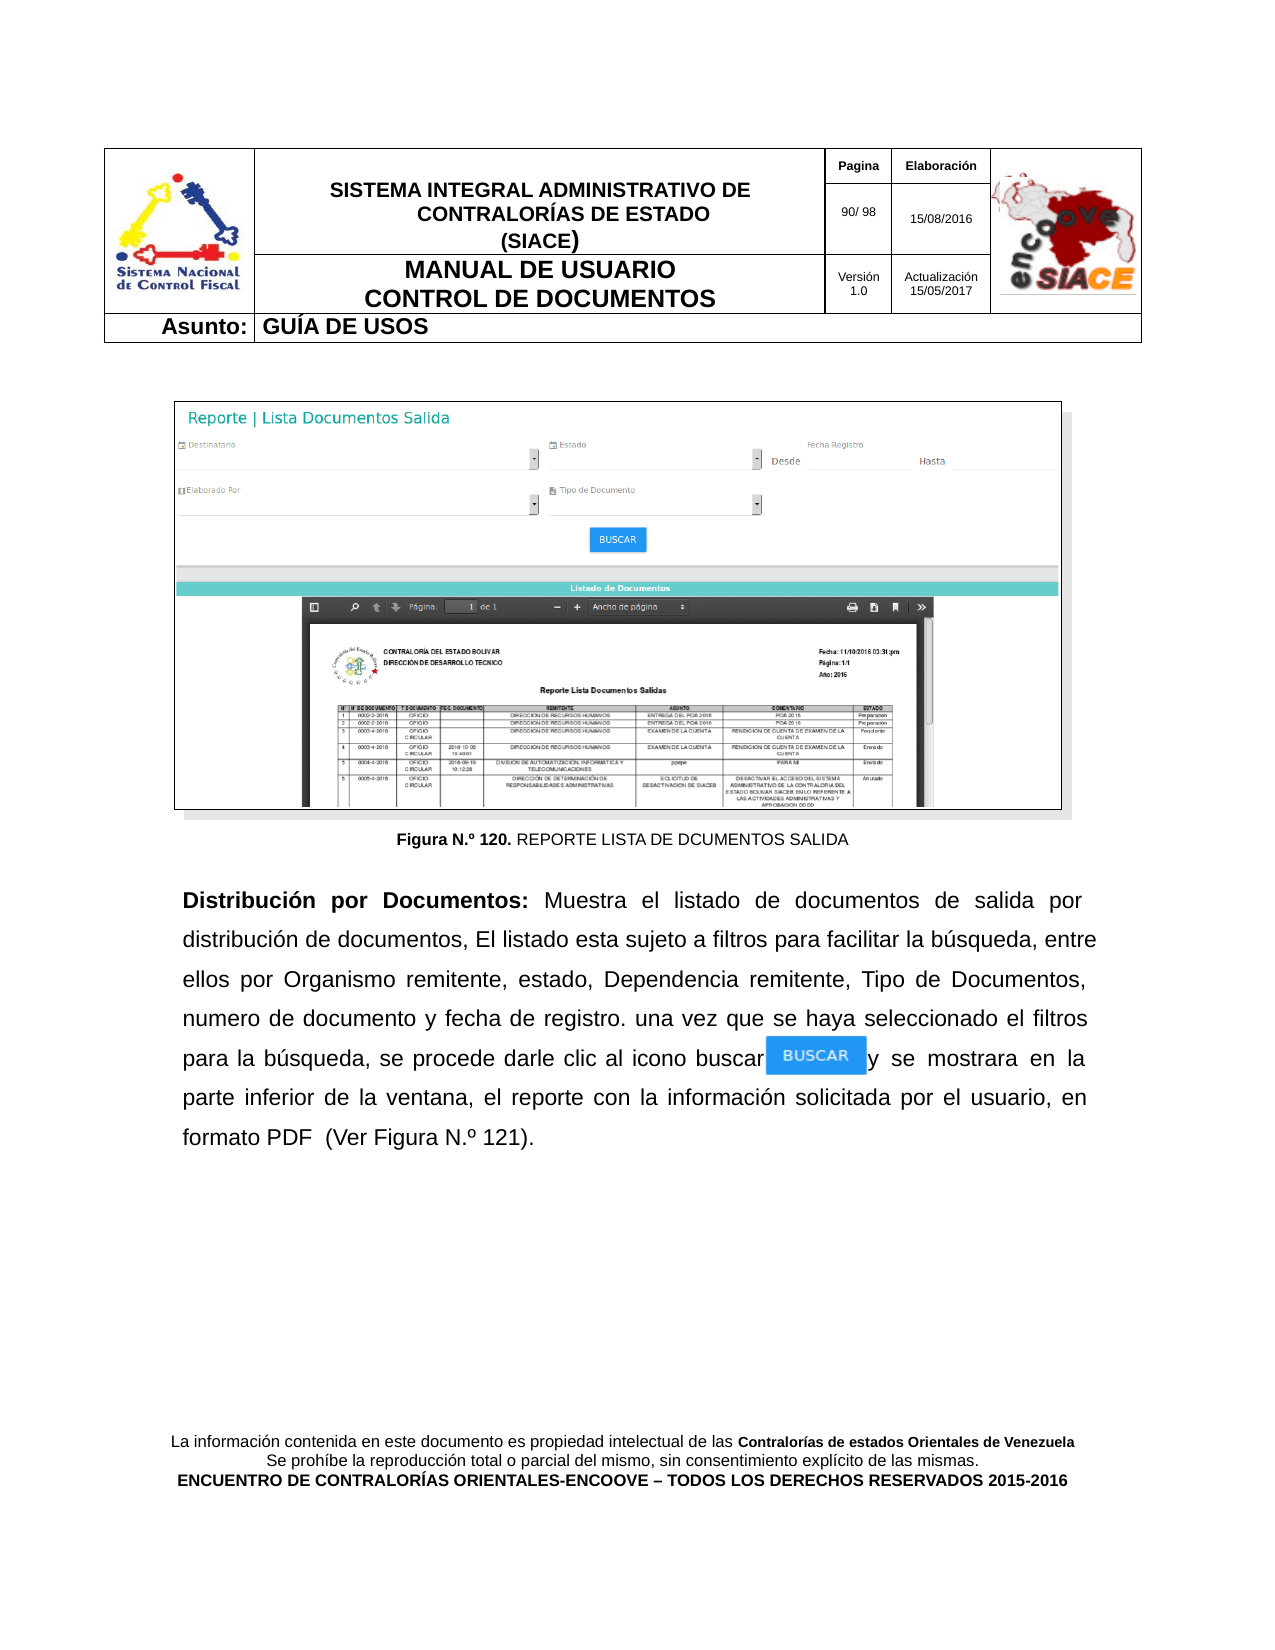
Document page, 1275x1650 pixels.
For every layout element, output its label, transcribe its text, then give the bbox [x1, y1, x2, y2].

picture [106, 169, 252, 296]
text Distribución por Documentos: Muestra el listado de documentos de salida por distribución de documentos, El listado esta sujeto a filtros para facilitar la búsqueda, entre ellos por Organismo remitente, estado, Dependencia remitente, Tipo de Documentos, numero de documento y fecha de registro. una vez que se haya seleccionado el filtros para la búsqueda, se procede darle clic al icono buscar y se mostrara en la parte inferior de la ventana, el reporte con la información solicitada por el usuario, en formato PDF (Ver Figura N.º 121). [148, 887, 1098, 1150]
text Figura N.º 120. REPORTE LISTA DE DCUMENTOS SALIDA [148, 807, 1098, 848]
picture [765, 1035, 868, 1076]
picture [176, 404, 1059, 807]
picture [991, 169, 1137, 296]
